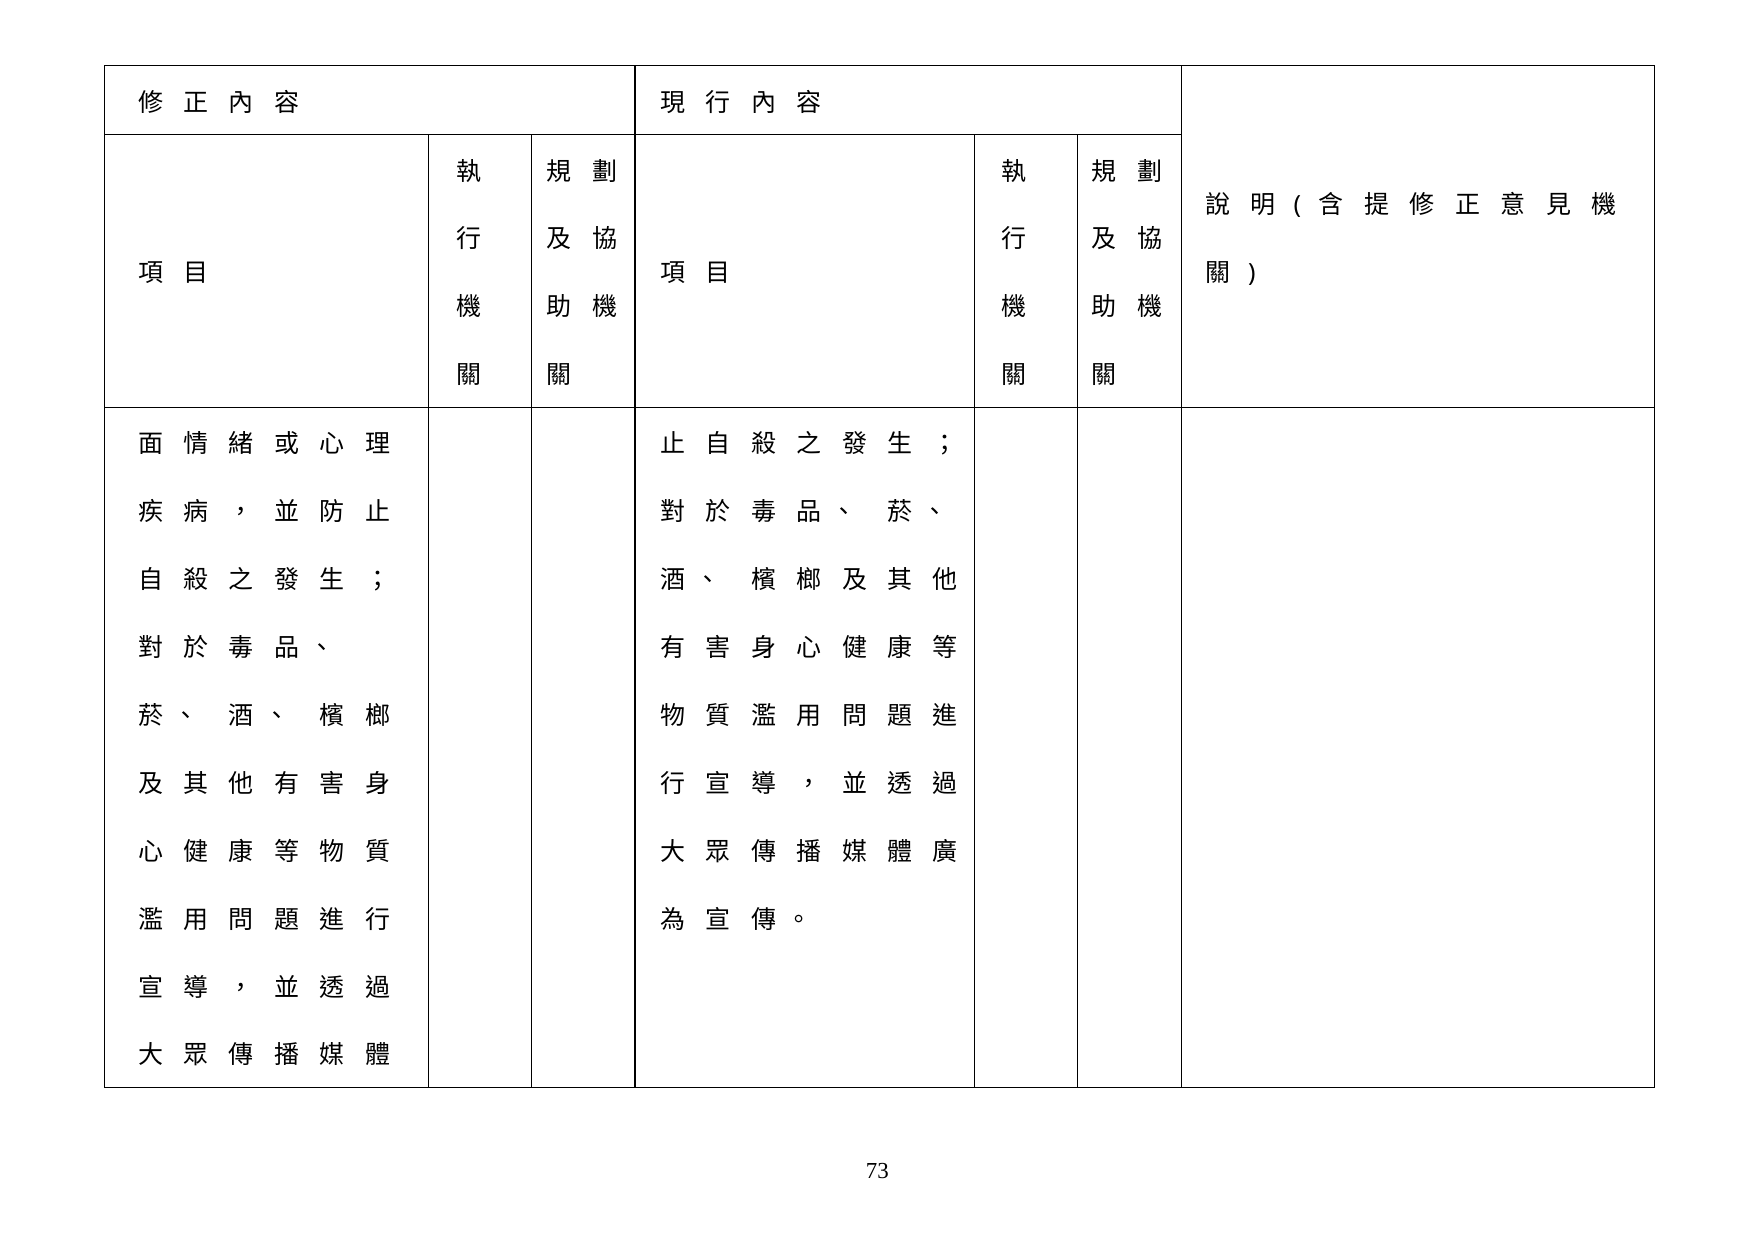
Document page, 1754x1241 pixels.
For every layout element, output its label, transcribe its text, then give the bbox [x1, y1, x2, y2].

table_cell [1182, 408, 1654, 1087]
table_header 說明(含提修正意見機關) [1182, 66, 1654, 407]
table_cell [1078, 408, 1181, 1087]
table_cell 止自殺之發生；對於毒品、菸、酒、檳榔及其他有害身心健康等物質濫用問題進行宣導，並透過大眾傳播媒體廣為宣傳。 [636, 408, 974, 1087]
table_cell 執行機關 [975, 135, 1077, 407]
table_header 現行內容 [636, 66, 1181, 134]
table_cell [429, 408, 531, 1087]
table_cell 規劃及協助機關 [532, 135, 634, 407]
table_cell 執行機關 [429, 135, 531, 407]
table_cell [532, 408, 634, 1087]
table_cell [975, 408, 1077, 1087]
table_cell 項目 [105, 135, 428, 407]
table_cell 項目 [636, 135, 974, 407]
table_header 修正內容 [105, 66, 634, 134]
table_cell 面情緒或心理疾病，並防止自殺之發生；對於毒品、菸、酒、檳榔及其他有害身心健康等物質濫用問題進行宣導，並透過大眾傳播媒體 [105, 408, 428, 1087]
table_cell 規劃及協助機關 [1078, 135, 1181, 407]
